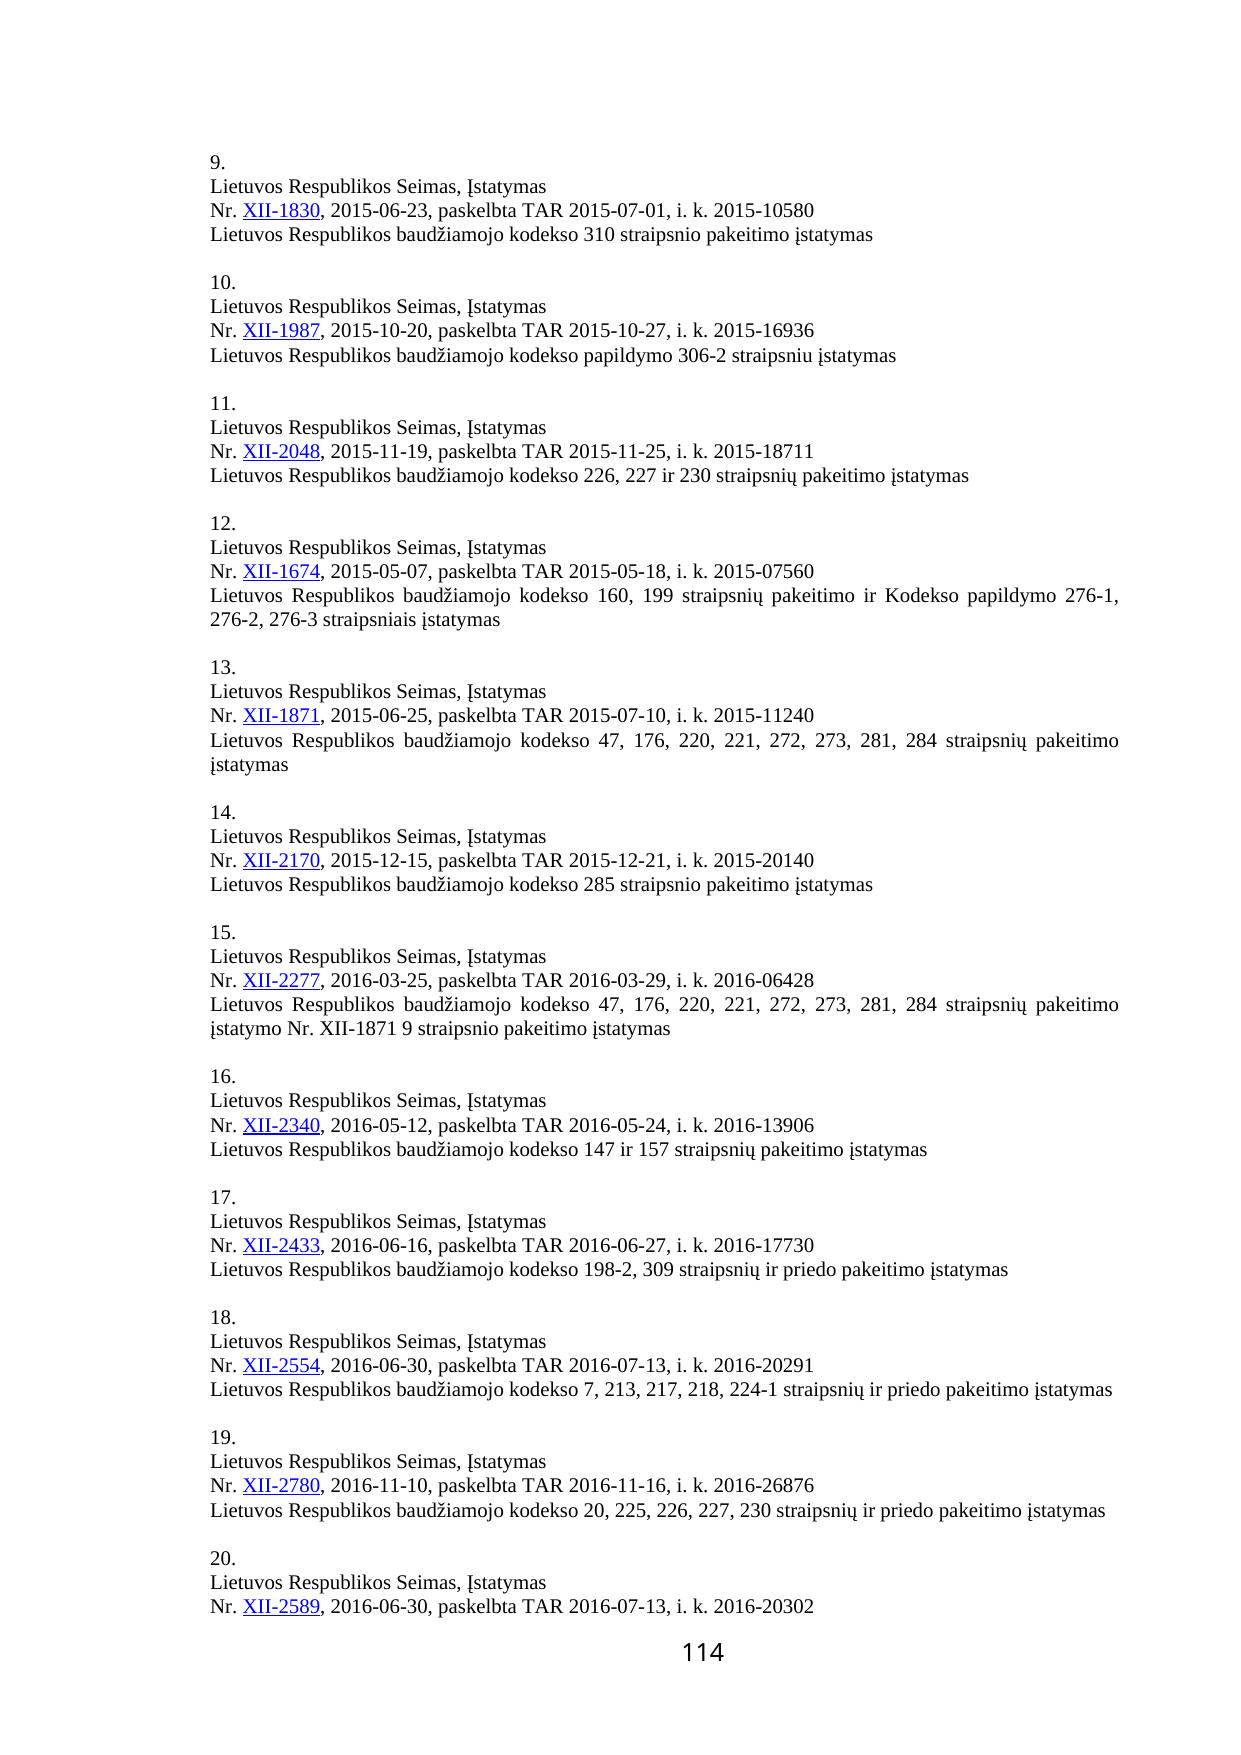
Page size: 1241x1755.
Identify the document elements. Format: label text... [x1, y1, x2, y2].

text Nr. XII-2554, 2016-06-30, paskelbta TAR 2016-07-13, i. k. 2016-20291 [210, 1353, 1120, 1377]
text 16. [210, 1064, 1120, 1088]
text Lietuvos Respublikos baudžiamojo kodekso 7, 213, 217, 218, 224-1 straipsnių ir priedo pakeitimo įstatymas [210, 1377, 1120, 1401]
text Lietuvos Respublikos Seimas, Įstatymas [210, 1088, 1120, 1112]
text Lietuvos Respublikos Seimas, Įstatymas [210, 174, 1120, 198]
text 19. [210, 1425, 1120, 1449]
text Lietuvos Respublikos baudžiamojo kodekso 20, 225, 226, 227, 230 straipsnių ir priedo pakeitimo įstatymas [210, 1497, 1120, 1522]
text Nr. XII-1987, 2015-10-20, paskelbta TAR 2015-10-27, i. k. 2015-16936 [210, 318, 1120, 342]
text Lietuvos Respublikos baudžiamojo kodekso 226, 227 ir 230 straipsnių pakeitimo įstatymas [210, 463, 1120, 487]
text Lietuvos Respublikos baudžiamojo kodekso 310 straipsnio pakeitimo įstatymas [210, 222, 1120, 246]
text Nr. XII-1871, 2015-06-25, paskelbta TAR 2015-07-10, i. k. 2015-11240 [210, 703, 1120, 727]
text Nr. XII-2589, 2016-06-30, paskelbta TAR 2016-07-13, i. k. 2016-20302 [210, 1594, 1120, 1618]
text 13. [210, 655, 1120, 679]
text Lietuvos Respublikos Seimas, Įstatymas [210, 824, 1120, 848]
text Lietuvos Respublikos Seimas, Įstatymas [210, 1209, 1120, 1233]
text 18. [210, 1305, 1120, 1329]
text 15. [210, 920, 1120, 944]
text Nr. XII-2170, 2015-12-15, paskelbta TAR 2015-12-21, i. k. 2015-20140 [210, 848, 1120, 872]
text 14. [210, 800, 1120, 824]
text Lietuvos Respublikos Seimas, Įstatymas [210, 679, 1120, 703]
text Lietuvos Respublikos Seimas, Įstatymas [210, 294, 1120, 318]
text Lietuvos Respublikos Seimas, Įstatymas [210, 535, 1120, 559]
text Lietuvos Respublikos Seimas, Įstatymas [210, 1449, 1120, 1473]
text 17. [210, 1185, 1120, 1209]
text 9. [210, 150, 1120, 174]
text Lietuvos Respublikos baudžiamojo kodekso 285 straipsnio pakeitimo įstatymas [210, 872, 1120, 896]
text Nr. XII-1830, 2015-06-23, paskelbta TAR 2015-07-01, i. k. 2015-10580 [210, 198, 1120, 222]
text Nr. XII-2433, 2016-06-16, paskelbta TAR 2016-06-27, i. k. 2016-17730 [210, 1233, 1120, 1257]
text Nr. XII-2340, 2016-05-12, paskelbta TAR 2016-05-24, i. k. 2016-13906 [210, 1112, 1120, 1137]
text Nr. XII-2780, 2016-11-10, paskelbta TAR 2016-11-16, i. k. 2016-26876 [210, 1473, 1120, 1497]
text Lietuvos Respublikos Seimas, Įstatymas [210, 415, 1120, 439]
text Lietuvos Respublikos baudžiamojo kodekso papildymo 306-2 straipsniu įstatymas [210, 342, 1120, 367]
text 20. [210, 1546, 1120, 1570]
text 10. [210, 270, 1120, 294]
text Nr. XII-1674, 2015-05-07, paskelbta TAR 2015-05-18, i. k. 2015-07560 [210, 559, 1120, 583]
text 11. [210, 391, 1120, 415]
text 12. [210, 511, 1120, 535]
text Lietuvos Respublikos baudžiamojo kodekso 198-2, 309 straipsnių ir priedo pakeitimo įstatymas [210, 1257, 1120, 1281]
text Lietuvos Respublikos Seimas, Įstatymas [210, 1329, 1120, 1353]
text Lietuvos Respublikos baudžiamojo kodekso 47, 176, 220, 221, 272, 273, 281, 284 straipsnių pakeitimo įstatymas [210, 727, 1120, 776]
text Lietuvos Respublikos Seimas, Įstatymas [210, 944, 1120, 968]
text Lietuvos Respublikos baudžiamojo kodekso 47, 176, 220, 221, 272, 273, 281, 284 straipsnių pakeitimo įstatymo Nr. XII-1871 9 straipsnio pakeitimo įstatymas [210, 992, 1120, 1040]
text Lietuvos Respublikos baudžiamojo kodekso 147 ir 157 straipsnių pakeitimo įstatymas [210, 1137, 1120, 1161]
text Nr. XII-2048, 2015-11-19, paskelbta TAR 2015-11-25, i. k. 2015-18711 [210, 439, 1120, 463]
text Lietuvos Respublikos baudžiamojo kodekso 160, 199 straipsnių pakeitimo ir Kodekso papildymo 276-1, 276-2, 276-3 straipsniais įstatymas [210, 583, 1120, 631]
text Nr. XII-2277, 2016-03-25, paskelbta TAR 2016-03-29, i. k. 2016-06428 [210, 968, 1120, 992]
text Lietuvos Respublikos Seimas, Įstatymas [210, 1570, 1120, 1594]
